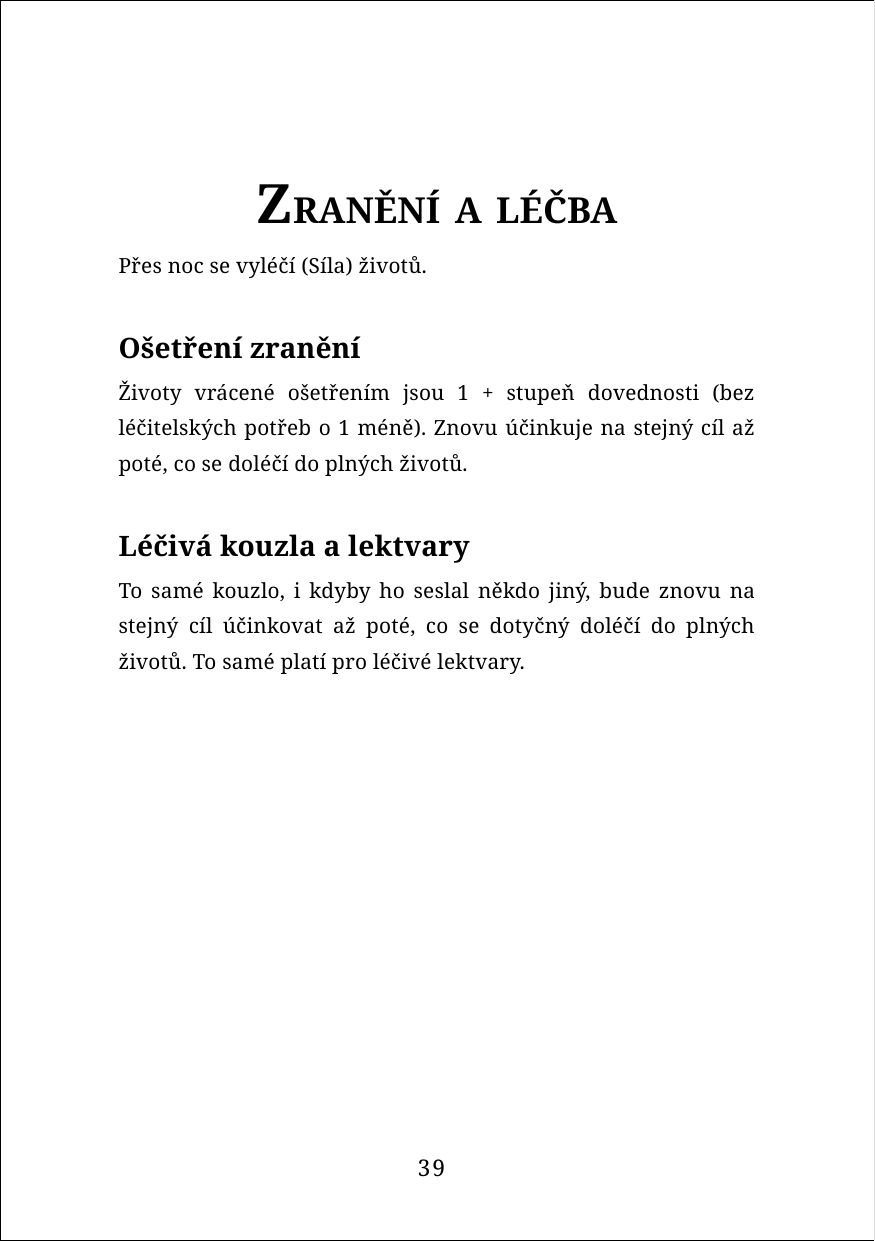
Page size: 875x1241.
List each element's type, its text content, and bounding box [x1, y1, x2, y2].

subtitle Ošetření zranění [118, 328, 756, 366]
subtitle Zranění a léčba [118, 166, 756, 239]
text Životy vrácené ošetřením jsou 1 + stupeň dovednosti (bez léčitelských potřeb o 1 méně). Znovu účinkuje na stejný cíl až poté, co se doléčí do plných životů. [118, 378, 756, 477]
subtitle Léčivá kouzla a lektvary [118, 526, 756, 564]
text To samé kouzlo, i kdyby ho seslal někdo jiný, bude znovu na stejný cíl účinkovat až poté, co se dotyčný doléčí do plných životů. To samé platí pro léčivé lektvary. [118, 576, 756, 676]
text Přes noc se vyléčí (Síla) životů. [118, 251, 756, 279]
